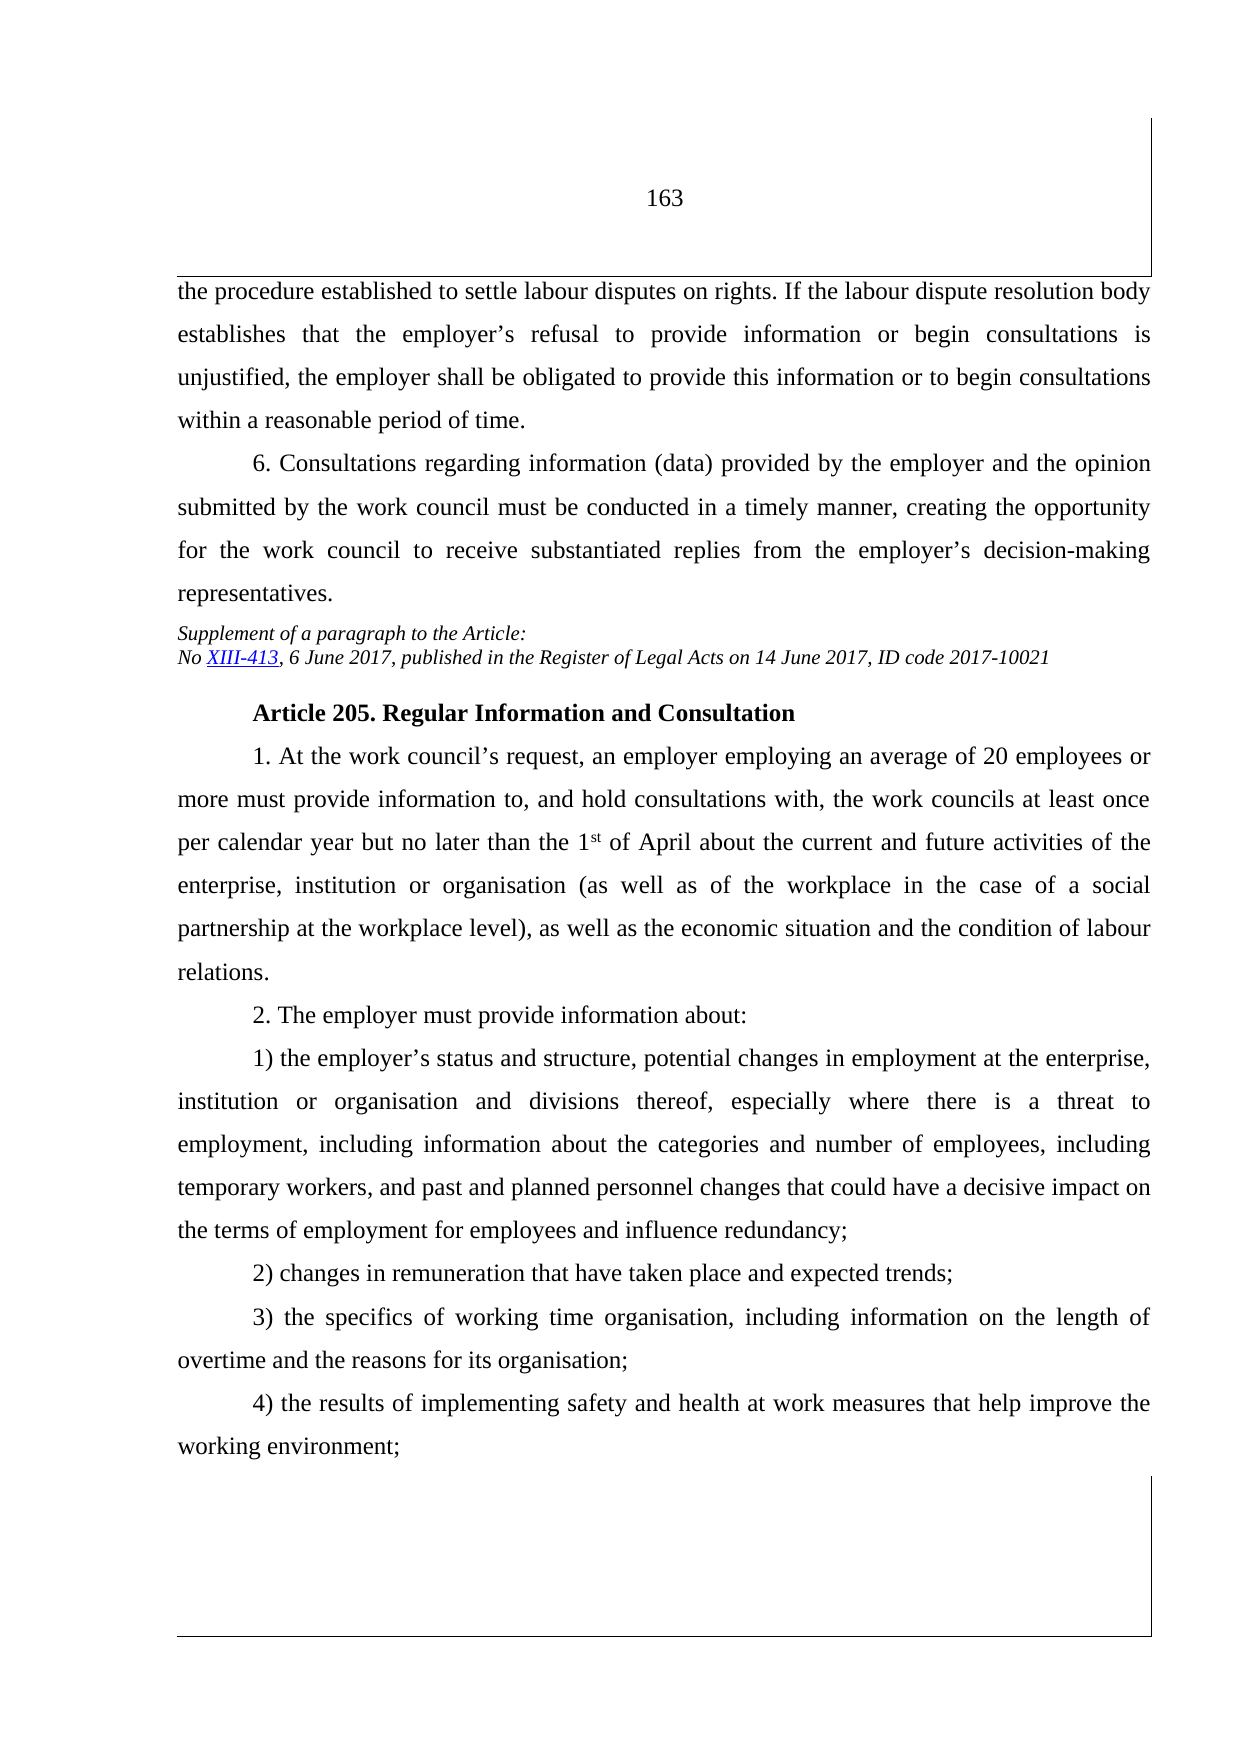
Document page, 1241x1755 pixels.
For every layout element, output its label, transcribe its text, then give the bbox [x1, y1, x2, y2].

text 1. At the work council’s request, an employer employing an average of 20 employees or more must provide information to, and hold consultations with, the work councils at least once per calendar year but no later than the 1st of April about the current and future activities of the enterprise, institution or organisation (as well as of the workplace in the case of a social partnership at the workplace level), as well as the economic situation and the condition of labour relations. [177, 741, 1152, 985]
text Article 205. Regular Information and Consultation [177, 698, 1152, 727]
text the procedure established to settle labour disputes on rights. If the labour dispute resolution body establishes that the employer’s refusal to provide information or begin consultations is unjustified, the employer shall be obligated to provide this information or to begin consultations within a reasonable period of time. [177, 276, 1152, 434]
text 2. The employer must provide information about: [177, 1000, 1152, 1028]
text 6. Consultations regarding information (data) provided by the employer and the opinion submitted by the work council must be conducted in a timely manner, creating the opportunity for the work council to receive substantiated replies from the employer’s decision-making representatives. [177, 448, 1152, 607]
text 3) the specifics of working time organisation, including information on the length of overtime and the reasons for its organisation; [177, 1302, 1152, 1373]
text 1) the employer’s status and structure, potential changes in employment at the enterprise, institution or organisation and divisions thereof, especially where there is a threat to employment, including information about the categories and number of employees, including temporary workers, and past and planned personnel changes that could have a decisive impact on the terms of employment for employees and influence redundancy; [177, 1043, 1152, 1244]
text No XIII-413, 6 June 2017, published in the Register of Legal Acts on 14 June 2017, ID code 2017-10021 [177, 645, 1152, 669]
text 2) changes in remuneration that have taken place and expected trends; [177, 1258, 1152, 1287]
text Supplement of a paragraph to the Article: [177, 621, 1152, 645]
text 4) the results of implementing safety and health at work measures that help improve the working environment; [177, 1388, 1152, 1460]
